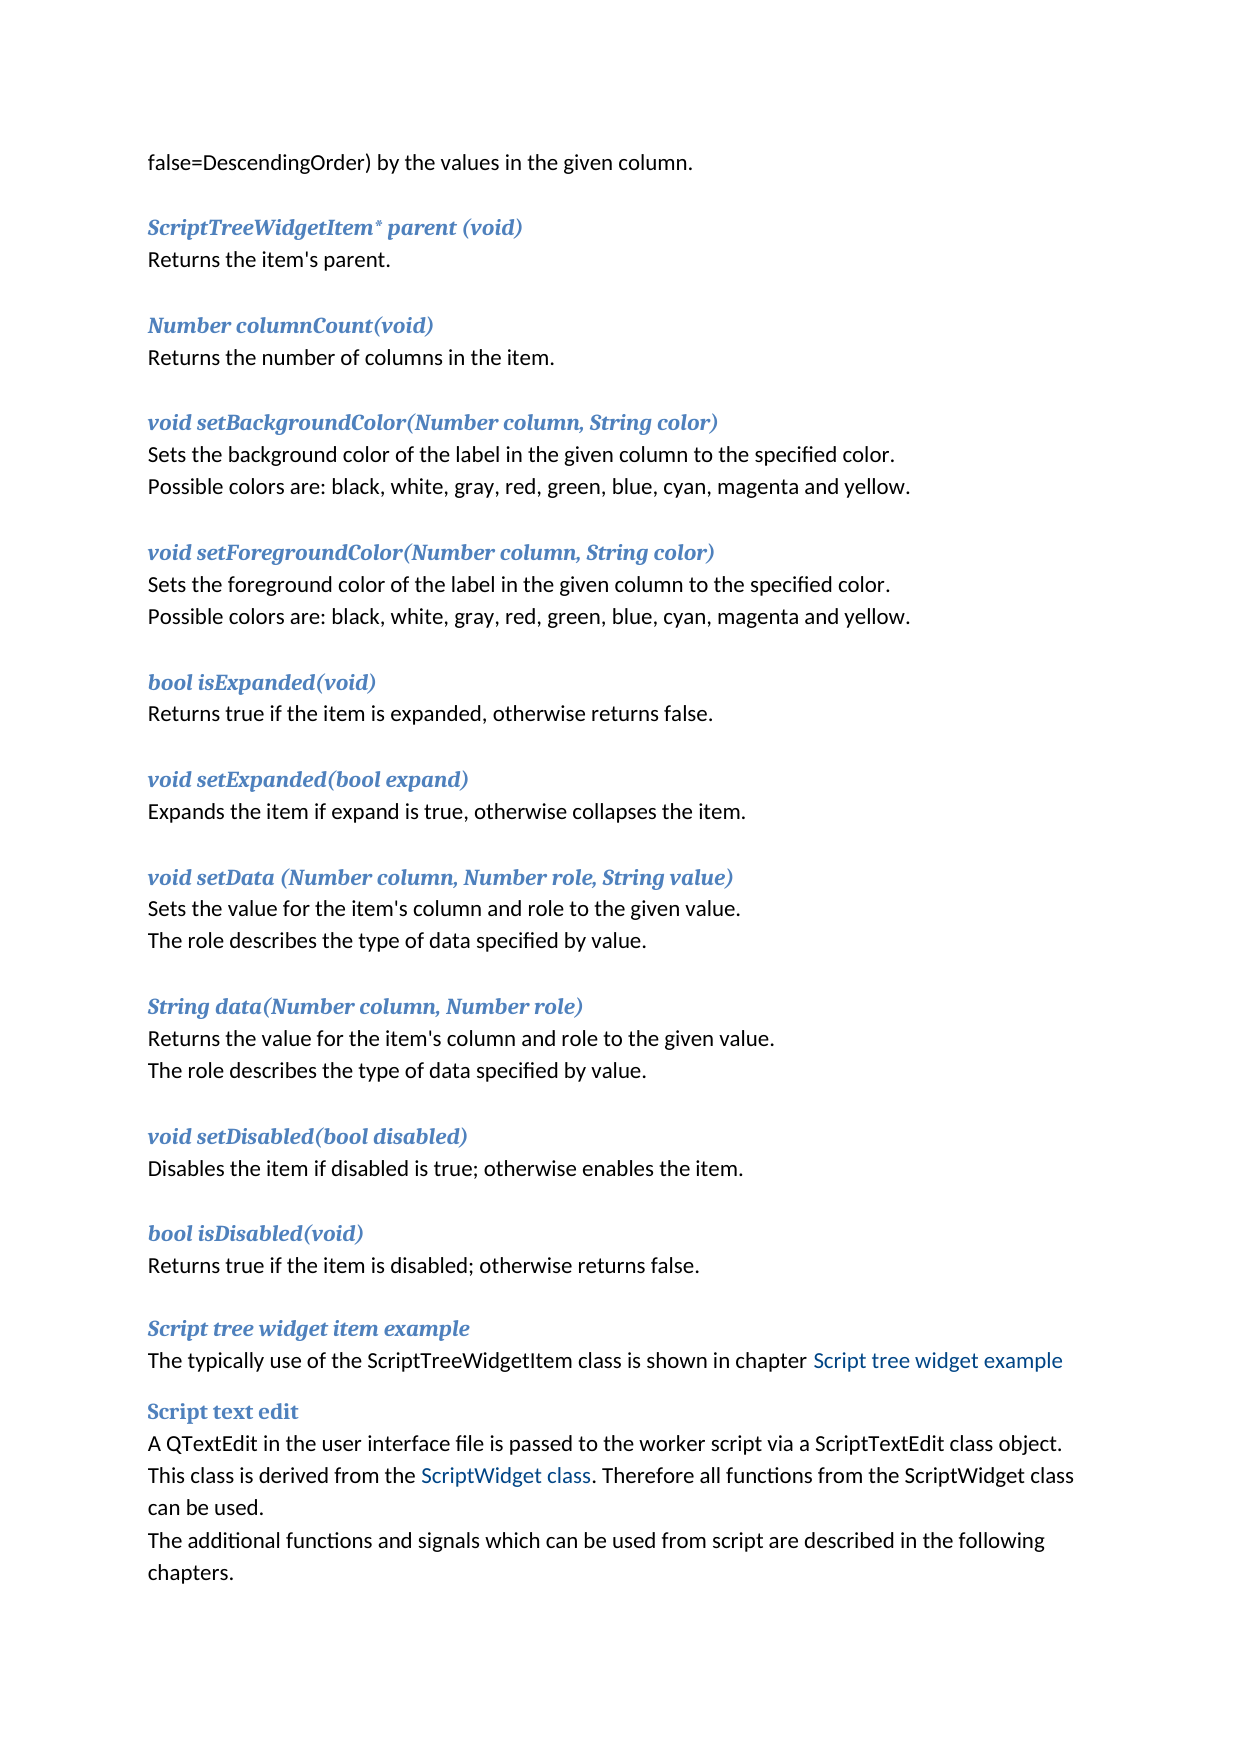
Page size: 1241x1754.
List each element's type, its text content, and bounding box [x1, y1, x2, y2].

subtitle void setData (Number column, Number role, String value) [148, 864, 1093, 891]
subtitle String data(Number column, Number role) [148, 994, 1093, 1020]
subtitle void setExpanded(bool expand) [148, 767, 1093, 793]
text The role describes the type of data specified by value. [148, 927, 1093, 955]
text A QTextEdit in the user interface file is passed to the worker script via a ScriptTextEdit class object. [148, 1429, 1093, 1457]
text The additional functions and signals which can be used from script are described in the following chapters. [148, 1526, 1093, 1586]
subtitle void setDisabled(bool disabled) [148, 1124, 1093, 1150]
text Possible colors are: black, white, gray, red, green, blue, cyan, magenta and yellow. [148, 602, 1093, 630]
subtitle bool isExpanded(void) [148, 669, 1093, 696]
subtitle void setForegroundColor(Number column, String color) [148, 539, 1093, 566]
text This class is derived from the ScriptWidget class. Therefore all functions from the ScriptWidget class can be used. [148, 1461, 1093, 1522]
text Returns the item's parent. [148, 245, 1093, 273]
text The typically use of the ScriptTreeWidgetItem class is shown in chapter Script tree widget example [148, 1346, 1093, 1374]
subtitle void setBackgroundColor(Number column, String color) [148, 410, 1093, 436]
text Returns true if the item is disabled; otherwise returns false. [148, 1251, 1093, 1279]
text Expands the item if expand is true, otherwise collapses the item. [148, 797, 1093, 825]
text Possible colors are: black, white, gray, red, green, blue, cyan, magenta and yellow. [148, 472, 1093, 500]
text Sets the background color of the label in the given column to the specified color. [148, 440, 1093, 468]
text Sets the foreground color of the label in the given column to the specified color. [148, 570, 1093, 598]
subtitle Number columnCount(void) [148, 312, 1093, 339]
subtitle bool isDisabled(void) [148, 1221, 1093, 1247]
text The role describes the type of data specified by value. [148, 1056, 1093, 1084]
text false=DescendingOrder) by the values in the given column. [148, 148, 1093, 176]
text Disables the item if disabled is true; otherwise enables the item. [148, 1154, 1093, 1182]
text Sets the value for the item's column and role to the given value. [148, 894, 1093, 922]
text Returns true if the item is expanded, otherwise returns false. [148, 699, 1093, 727]
subtitle Script text edit [148, 1399, 1093, 1425]
subtitle ScriptTreeWidgetItem* parent (void) [148, 215, 1093, 241]
text Returns the value for the item's column and role to the given value. [148, 1024, 1093, 1052]
text Returns the number of columns in the item. [148, 343, 1093, 371]
subtitle Script tree widget item example [148, 1316, 1093, 1342]
